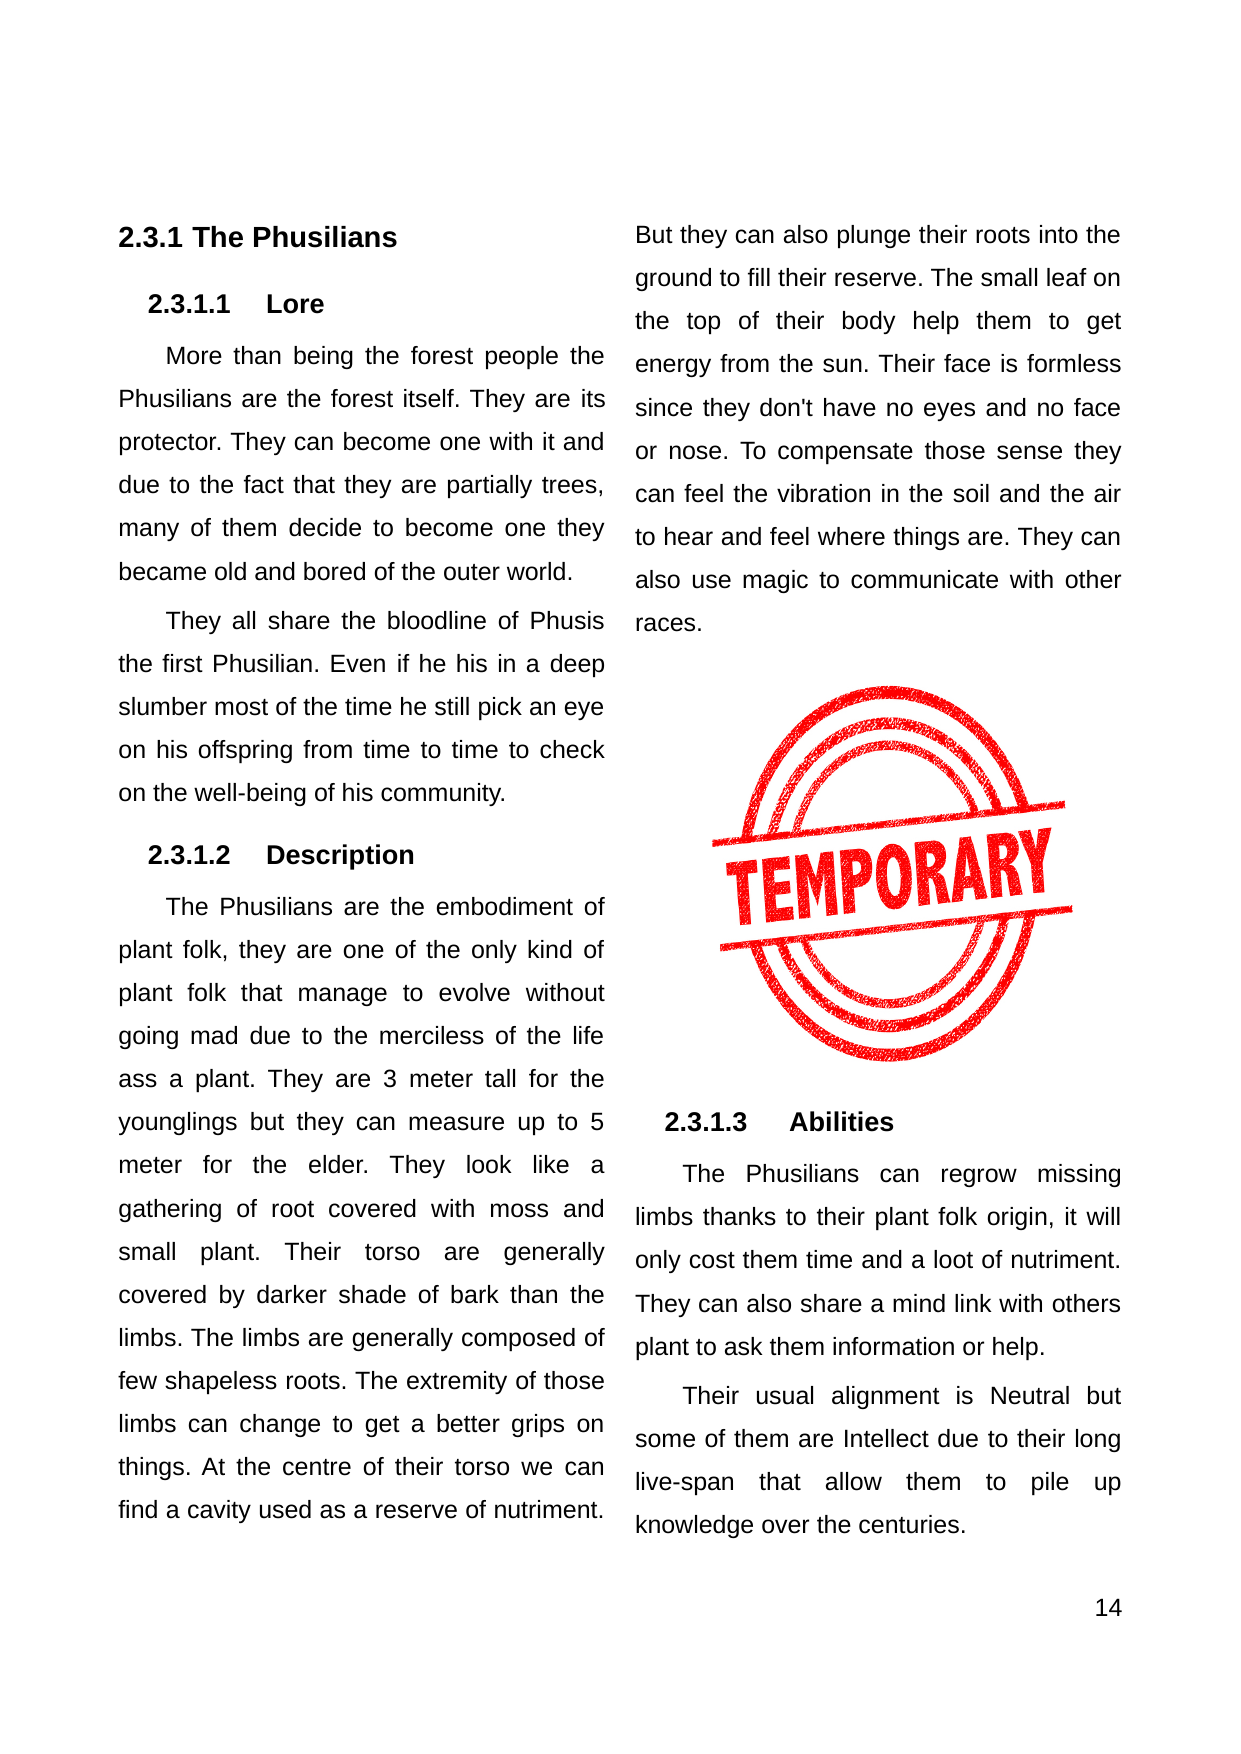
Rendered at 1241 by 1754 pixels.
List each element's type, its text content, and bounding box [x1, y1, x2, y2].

subtitle The Phusilians [118, 220, 605, 254]
subtitle Abilities [635, 1091, 1122, 1138]
picture [641, 666, 1123, 1091]
text The Phusilians can regrow missing limbs thanks to their plant folk origin, it will only cost them time and a loot of nutriment. They can also share a mind link with others plant to ask them information or help. [635, 1159, 1122, 1360]
text But they can also plunge their roots into the ground to fill their reserve. The small leaf on the top of their body help them to get energy from the sun. Their face is formless since they don't have no eyes and no face or nose. To compensate those sense they can feel the vibration in the soil and the air to hear and feel where things are. They can also use magic to communicate with other races. [635, 220, 1122, 637]
subtitle Lore [118, 288, 605, 319]
text The Phusilians are the embodiment of plant folk, they are one of the only kind of plant folk that manage to evolve without going mad due to the merciless of the life ass a plant. They are 3 meter tall for the younglings but they can measure up to 5 meter for the elder. They look like a gathering of root covered with moss and small plant. Their torso are generally covered by darker shade of bark than the limbs. The limbs are generally composed of few shapeless roots. The extremity of those limbs can change to get a better grips on things. At the centre of their torso we can find a cavity used as a reserve of nutriment. [118, 892, 605, 1524]
text More than being the forest people the Phusilians are the forest itself. They are its protector. They can become one with it and due to the fact that they are partially trees, many of them decide to become one they became old and bored of the outer world. [118, 341, 605, 585]
subtitle Description [118, 839, 605, 870]
text They all share the bloodline of Phusis the first Phusilian. Even if he his in a deep slumber most of the time he still pick an eye on his offspring from time to time to check on the well-being of his community. [118, 606, 605, 807]
text Their usual alignment is Neutral but some of them are Intellect due to their long live-span that allow them to pile up knowledge over the centuries. [635, 1381, 1122, 1539]
